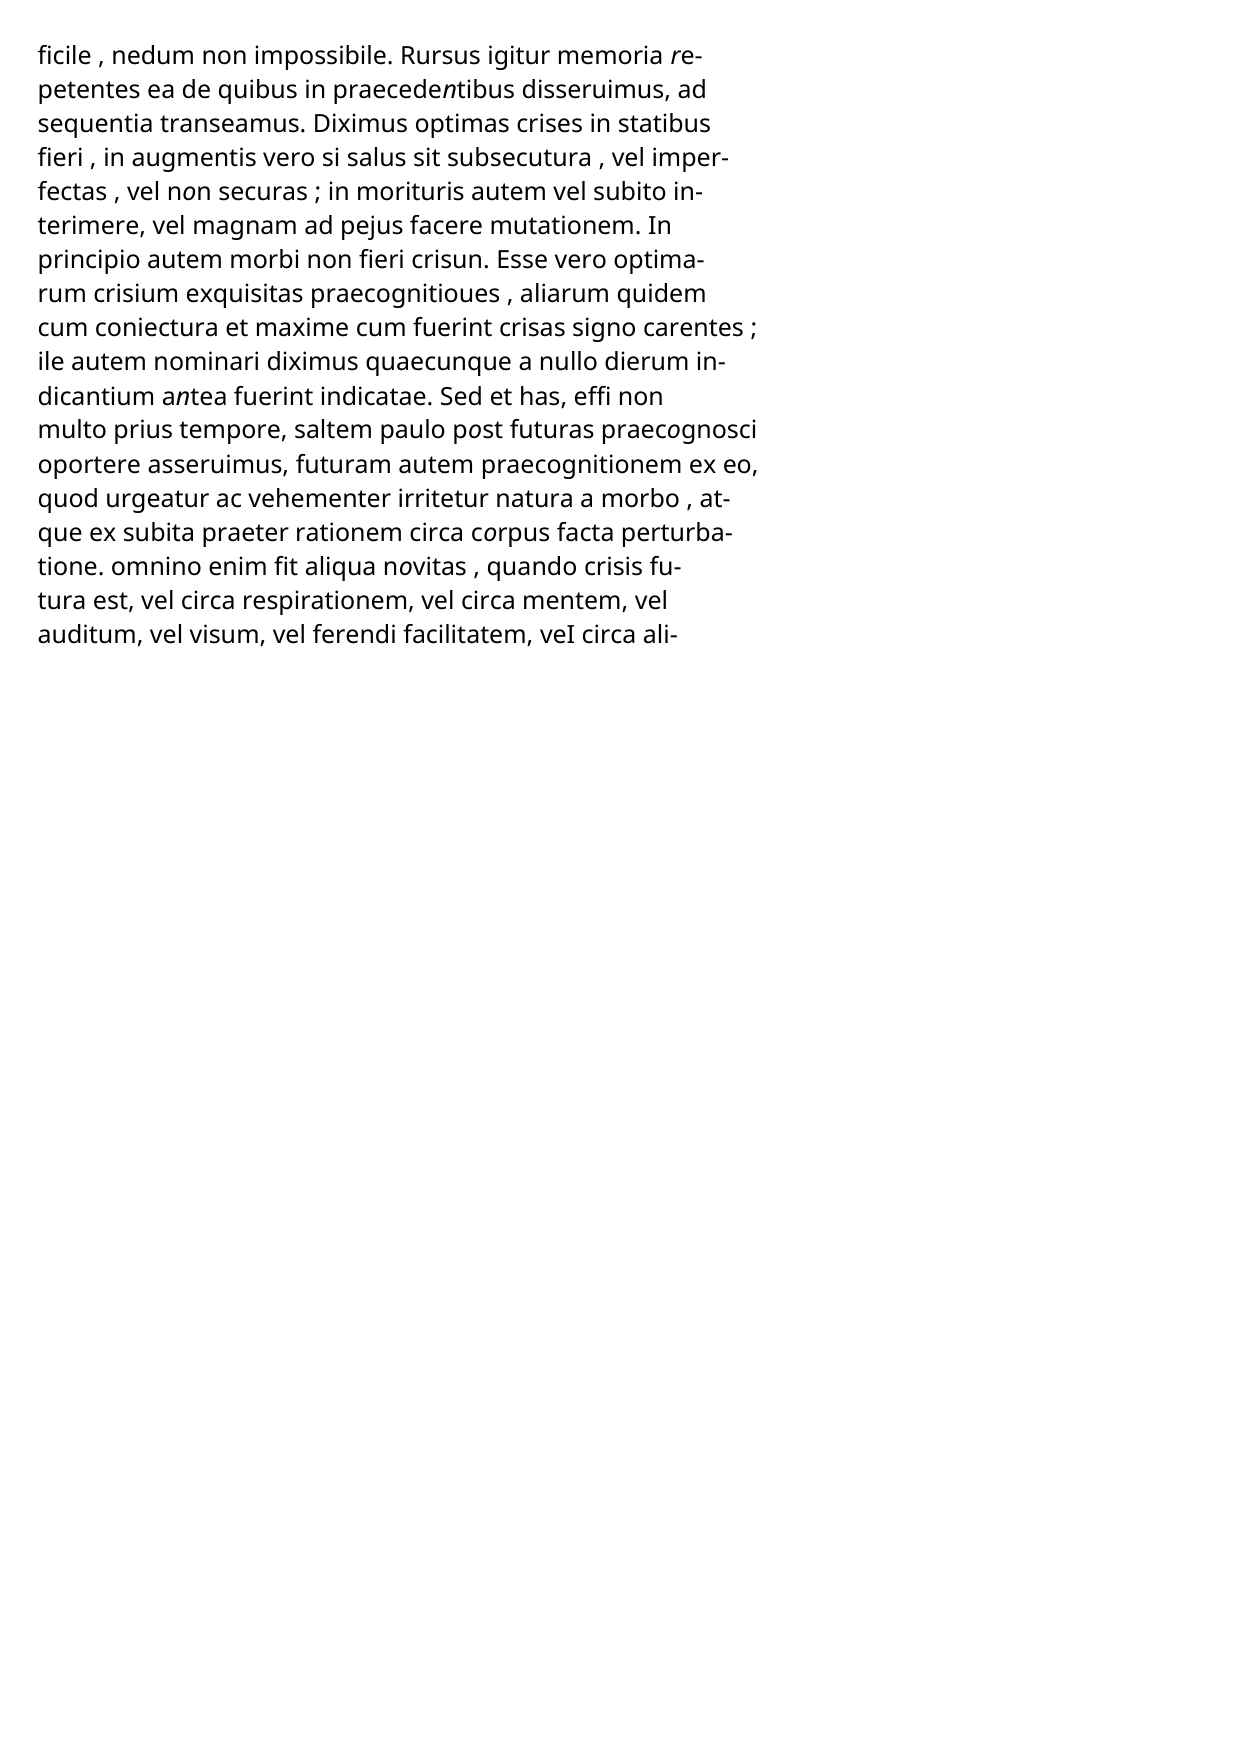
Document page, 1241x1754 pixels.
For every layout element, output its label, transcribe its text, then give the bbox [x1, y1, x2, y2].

text ficile , nedum non impossibile. Rursus igitur memoria re- petentes ea de quibus in praecedentibus disseruimus, ad sequentia transeamus. Diximus optimas crises in statibus fieri , in augmentis vero si salus sit subsecutura , vel imper- fectas , vel non securas ; in morituris autem vel subito in- terimere, vel magnam ad pejus facere mutationem. In principio autem morbi non fieri crisun. Esse vero optima- rum crisium exquisitas praecognitioues , aliarum quidem cum coniectura et maxime cum fuerint crisas signo carentes ; ile autem nominari diximus quaecunque a nullo dierum in- dicantium antea fuerint indicatae. Sed et has, effi non multo prius tempore, saltem paulo post futuras praecognosci oportere asseruimus, futuram autem praecognitionem ex eo, quod urgeatur ac vehementer irritetur natura a morbo , at- que ex subita praeter rationem circa corpus facta perturba- tione. omnino enim fit aliqua novitas , quando crisis fu- tura est, vel circa respirationem, vel circa mentem, vel auditum, vel visum, vel ferendi facilitatem, veI circa ali- [37, 37, 1203, 651]
